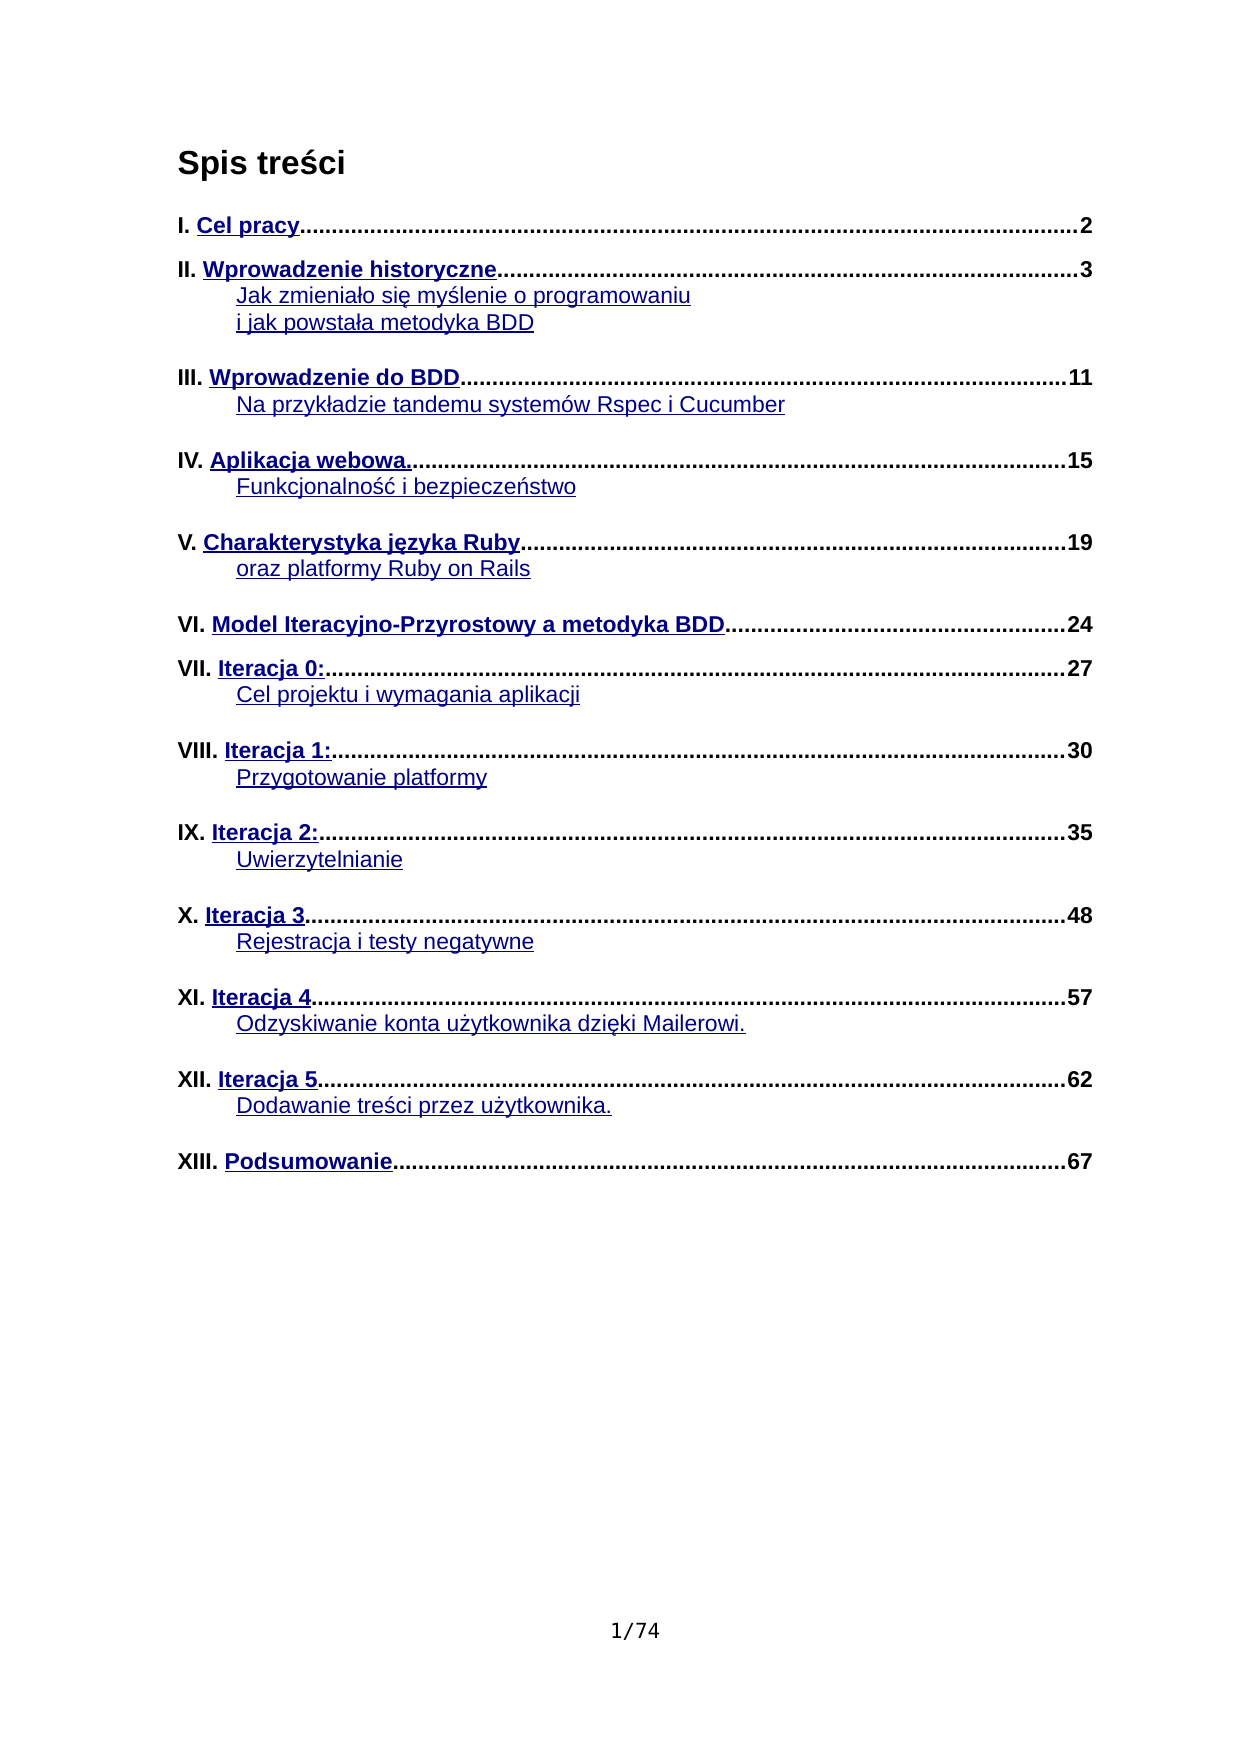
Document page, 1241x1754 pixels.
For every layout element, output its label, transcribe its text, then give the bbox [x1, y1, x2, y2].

text VII. Iteracja 0: 27 [177, 655, 1093, 681]
text Na przykładzie tandemu systemów Rspec i Cucumber [236, 391, 1093, 417]
text Jak zmieniało się myślenie o programowaniu i jak powstała metodyka BDD [236, 282, 1093, 335]
text II. Wprowadzenie historyczne 3 [177, 256, 1093, 282]
text I. Cel pracy 2 [177, 212, 1093, 238]
text Odzyskiwanie konta użytkownika dzięki Mailerowi. [236, 1010, 1093, 1036]
text Uwierzytelnianie [236, 846, 1093, 872]
text IX. Iteracja 2: 35 [177, 819, 1093, 846]
subtitle Spis treści [177, 143, 1093, 182]
text XIII. Podsumowanie 67 [177, 1148, 1093, 1174]
text Cel projektu i wymagania aplikacji [236, 681, 1093, 708]
text V. Charakterystyka języka Ruby 19 [177, 529, 1093, 555]
text Rejestracja i testy negatywne [236, 928, 1093, 954]
text XII. Iteracja 5 62 [177, 1066, 1093, 1092]
text Dodawanie treści przez użytkownika. [236, 1092, 1093, 1119]
text VI. Model Iteracyjno-Przyrostowy a metodyka BDD 24 [177, 611, 1093, 637]
text Przygotowanie platformy [236, 763, 1093, 790]
text III. Wprowadzenie do BDD 11 [177, 364, 1093, 391]
text VIII. Iteracja 1: 30 [177, 737, 1093, 763]
text oraz platformy Ruby on Rails [236, 555, 1093, 581]
text X. Iteracja 3 48 [177, 902, 1093, 928]
text Funkcjonalność i bezpieczeństwo [236, 473, 1093, 499]
text XI. Iteracja 4 57 [177, 984, 1093, 1010]
text IV. Aplikacja webowa. 15 [177, 447, 1093, 473]
